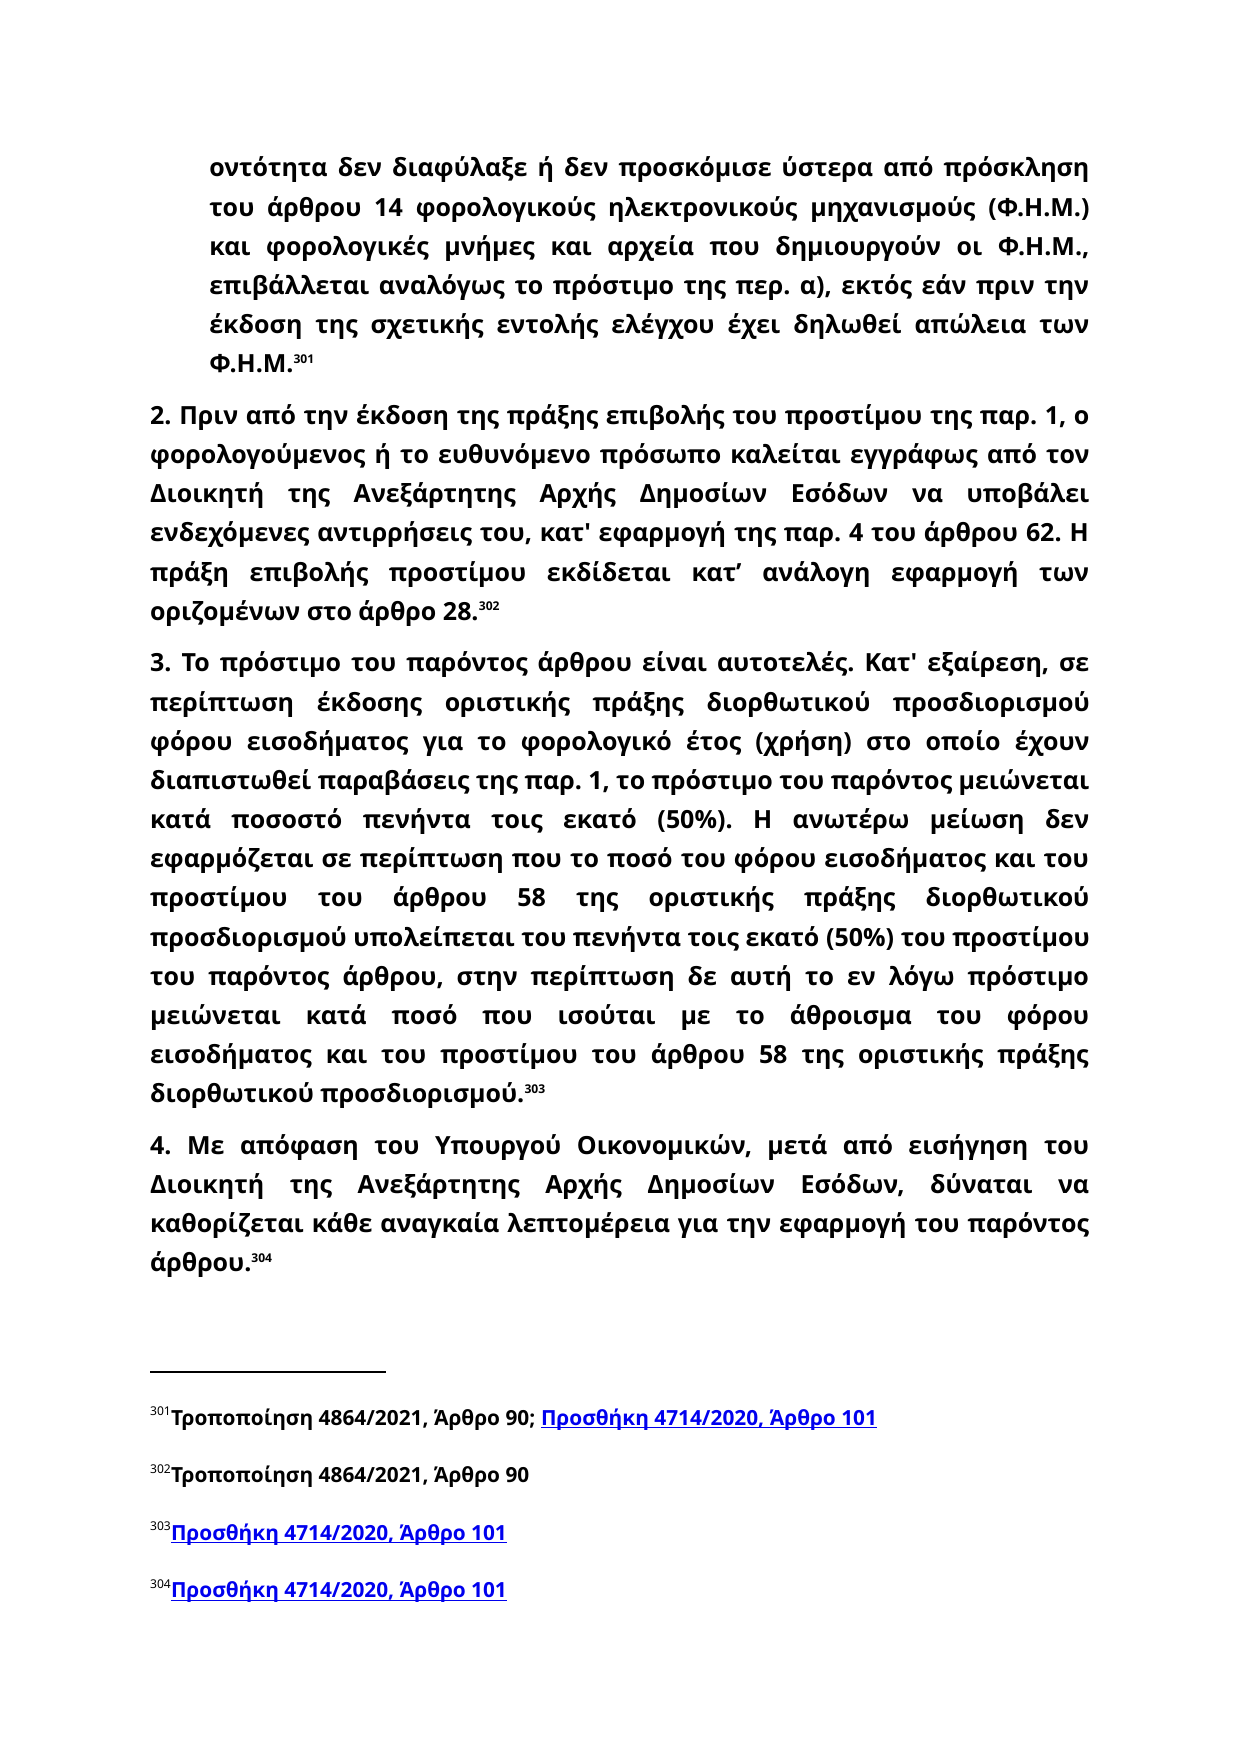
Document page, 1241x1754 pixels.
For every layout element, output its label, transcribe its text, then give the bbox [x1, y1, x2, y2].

text Τροποποίηση 4864/2021, Άρθρο 90 [150, 1460, 1090, 1489]
text Προσθήκη 4714/2020, Άρθρο 101 [150, 1576, 1090, 1604]
text Τροποποίηση 4864/2021, Άρθρο 90; Προσθήκη 4714/2020, Άρθρο 101 [150, 1403, 1090, 1431]
text 4. Με απόφαση του Υπουργού Οικονομικών, μετά από εισήγηση του Διοικητή της Ανεξάρτητης Αρχής Δημοσίων Εσόδων, δύναται να καθορίζεται κάθε αναγκαία λεπτομέρεια για την εφαρμογή του παρόντος άρθρου. [150, 1127, 1090, 1279]
text 2. Πριν από την έκδοση της πράξης επιβολής του προστίμου της παρ. 1, ο φορολογούμενος ή το ευθυνόμενο πρόσωπο καλείται εγγράφως από τον Διοικητή της Ανεξάρτητης Αρχής Δημοσίων Εσόδων να υποβάλει ενδεχόμενες αντιρρήσεις του, κατ' εφαρμογή της παρ. 4 του άρθρου 62. Η πράξη επιβολής προστίμου εκδίδεται κατ’ ανάλογη εφαρμογή των οριζομένων στο άρθρο 28. [150, 397, 1090, 627]
text Προσθήκη 4714/2020, Άρθρο 101 [150, 1518, 1090, 1546]
text 3. Το πρόστιμο του παρόντος άρθρου είναι αυτοτελές. Κατ' εξαίρεση, σε περίπτωση έκδοσης οριστικής πράξης διορθωτικού προσδιορισμού φόρου εισοδήματος για το φορολογικό έτος (χρήση) στο οποίο έχουν διαπιστωθεί παραβάσεις της παρ. 1, το πρόστιμο του παρόντος μειώνεται κατά ποσοστό πενήντα τοις εκατό (50%). Η ανωτέρω μείωση δεν εφαρμόζεται σε περίπτωση που το ποσό του φόρου εισοδήματος και του προστίμου του άρθρου 58 της οριστικής πράξης διορθωτικού προσδιορισμού υπολείπεται του πενήντα τοις εκατό (50%) του προστίμου του παρόντος άρθρου, στην περίπτωση δε αυτή το εν λόγω πρόστιμο μειώνεται κατά ποσό που ισούται με το άθροισμα του φόρου εισοδήματος και του προστίμου του άρθρου 58 της οριστικής πράξης διορθωτικού προσδιορισμού. [150, 645, 1090, 1110]
list οντότητα δεν διαφύλαξε ή δεν προσκόμισε ύστερα από πρόσκληση του άρθρου 14 φορολογικούς ηλεκτρονικούς μηχανισμούς (Φ.Η.Μ.) και φορολογικές μνήμες και αρχεία που δημιουργούν οι Φ.Η.Μ., επιβάλλεται αναλόγως το πρόστιμο της περ. α), εκτός εάν πριν την έκδοση της σχετικής εντολής ελέγχου έχει δηλωθεί απώλεια των Φ.Η.Μ. [150, 150, 1090, 380]
